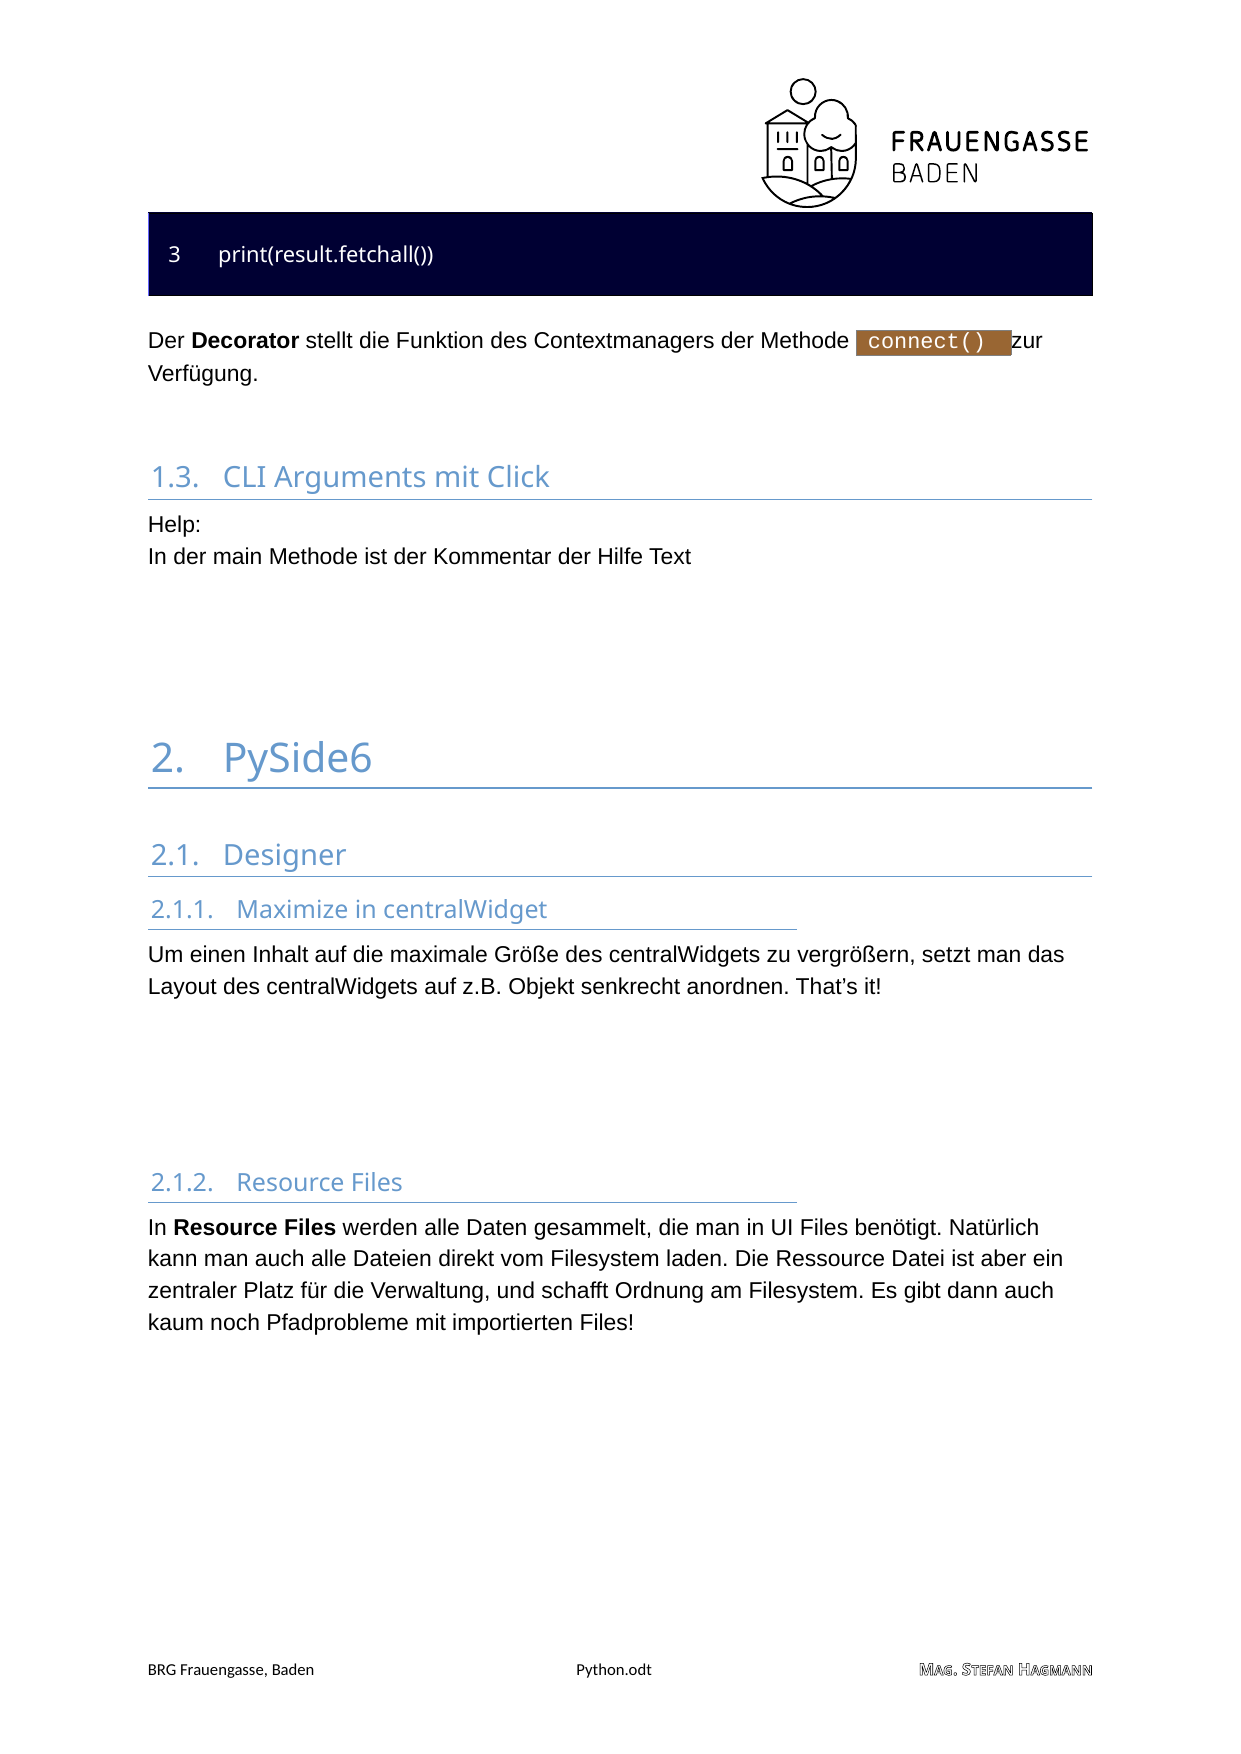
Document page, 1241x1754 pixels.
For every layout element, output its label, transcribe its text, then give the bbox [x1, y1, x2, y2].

list print(result.fetchall()) [149, 214, 1092, 295]
text Der Decorator stellt die Funktion des Contextmanagers der Methode connect() zur Verfügung. [148, 327, 1092, 387]
subtitle Maximize in centralWidget [148, 889, 797, 929]
subtitle Resource Files [148, 1162, 797, 1202]
subtitle PySide6 [148, 726, 1092, 787]
subtitle Designer [148, 831, 1092, 876]
subtitle CLI Arguments mit Click [148, 453, 1092, 499]
text In der main Methode ist der Kommentar der Hilfe Text [148, 543, 1092, 569]
text Um einen Inhalt auf die maximale Größe des centralWidgets zu vergrößern, setzt man das Layout des centralWidgets auf z.B. Objekt senkrecht anordnen. That’s it! [148, 941, 1092, 999]
text In Resource Files werden alle Daten gesammelt, die man in UI Files benötigt. Natürlich kann man auch alle Dateien direkt vom Filesystem laden. Die Ressource Datei ist aber ein zentraler Platz für die Verwaltung, und schafft Ordnung am Filesystem. Es gibt dann auch kaum noch Pfadprobleme mit importierten Files! [148, 1214, 1092, 1335]
text Help: [148, 511, 1092, 538]
